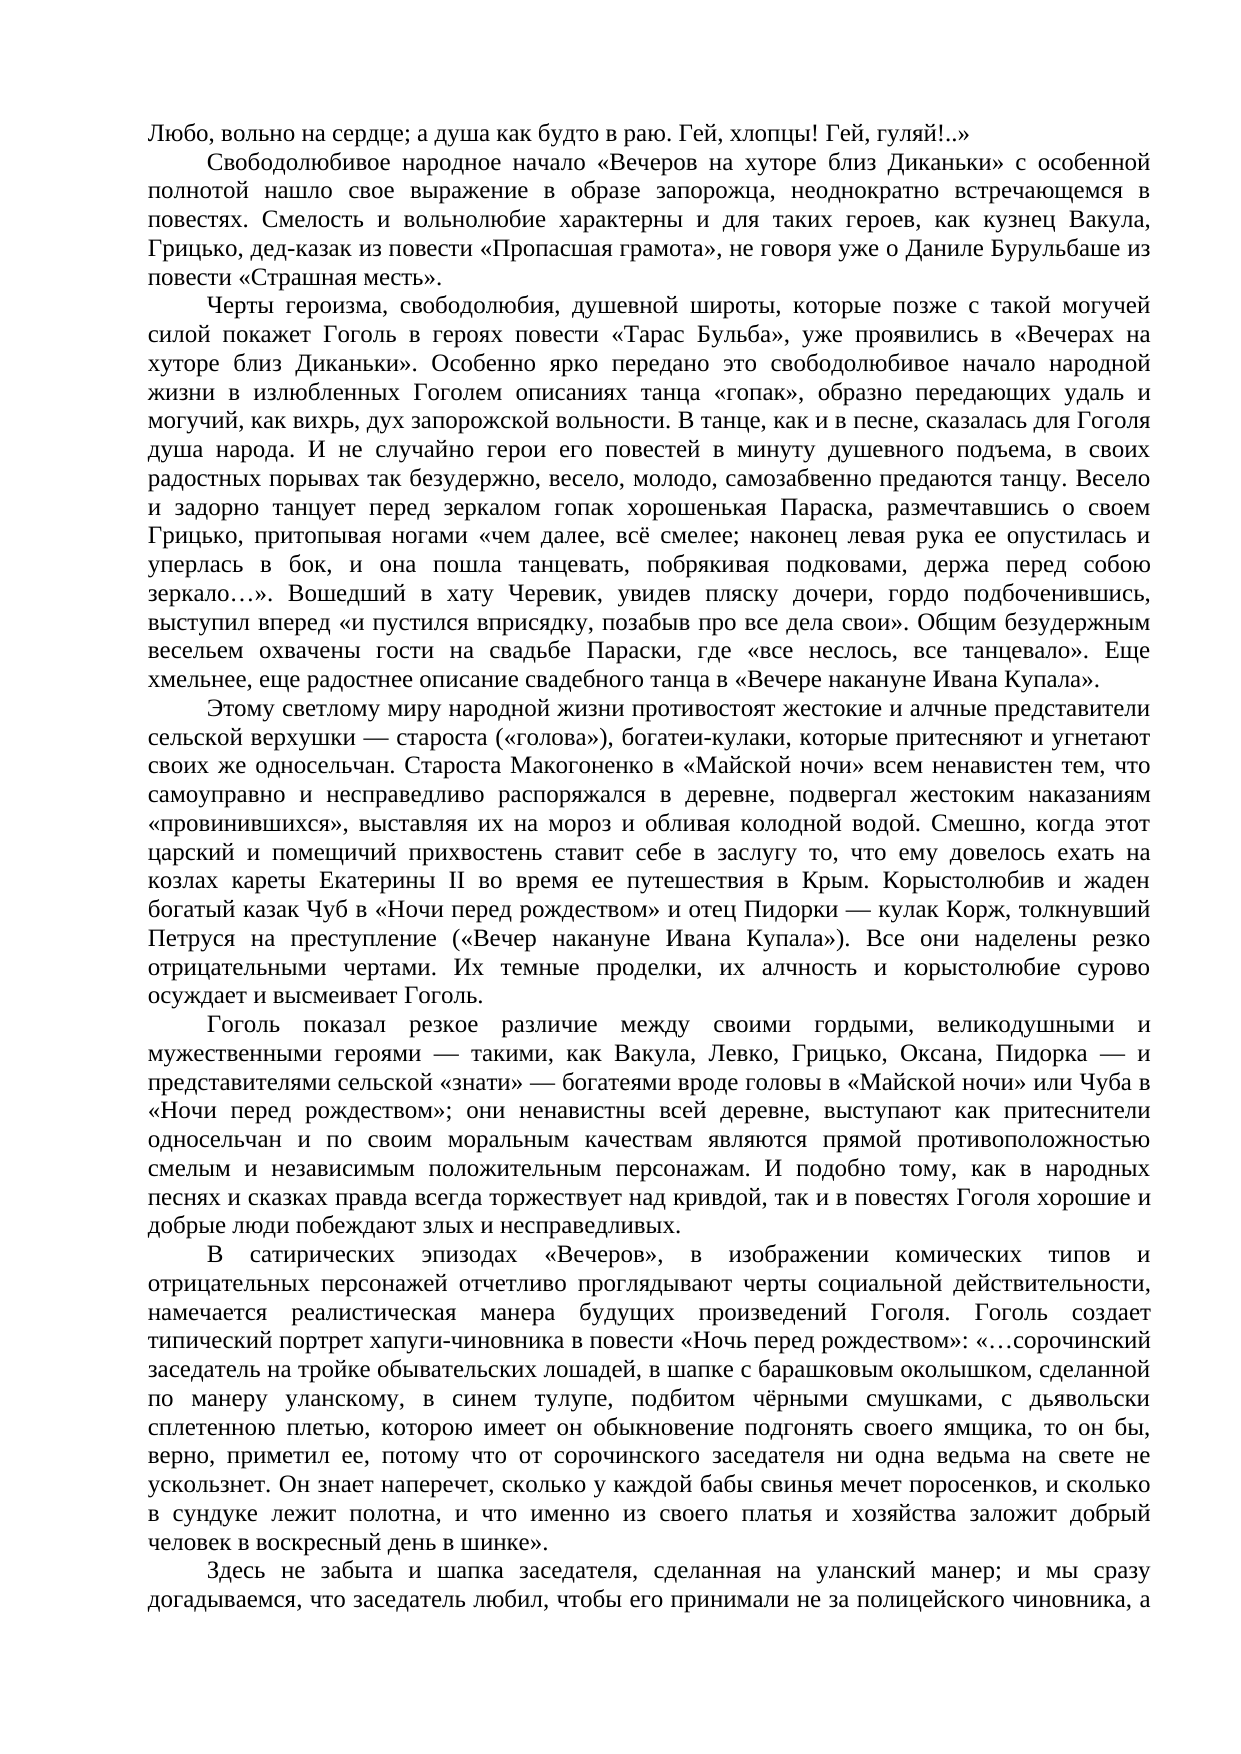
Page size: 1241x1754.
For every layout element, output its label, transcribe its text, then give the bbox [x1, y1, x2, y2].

text Черты героизма, свободолюбия, душевной широты, которые позже с такой могучей силой покажет Гоголь в героях повести «Тарас Бульба», уже проявились в «Вечерах на хуторе близ Диканьки». Особенно ярко передано это свободолюбивое начало народной жизни в излюбленных Гоголем описаниях танца «гопак», образно передающих удаль и могучий, как вихрь, дух запорожской вольности. В танце, как и в песне, сказалась для Гоголя душа народа. И не случайно герои его повестей в минуту душевного подъема, в своих радостных порывах так безудержно, весело, молодо, самозабвенно предаются танцу. Весело и задорно танцует перед зеркалом гопак хорошенькая Параска, размечтавшись о своем Грицько, притопывая ногами «чем далее, всё смелее; наконец левая рука ее опустилась и уперлась в бок, и она пошла танцевать, побрякивая подковами, держа перед собою зеркало…». Вошедший в хату Черевик, увидев пляску дочери, гордо подбоченившись, выступил вперед «и пустился вприсядку, позабыв про все дела свои». Общим безудержным весельем охвачены гости на свадьбе Параски, где «все неслось, все танцевало». Еще хмельнее, еще радостнее описание свадебного танца в «Вечере накануне Ивана Купала». [148, 291, 1152, 693]
text Этому светлому миру народной жизни противостоят жестокие и алчные представители сельской верхушки — староста («голова»), богатеи-кулаки, которые притесняют и угнетают своих же односельчан. Староста Макогоненко в «Майской ночи» всем ненавистен тем, что самоуправно и несправедливо распоряжался в деревне, подвергал жестоким наказаниям «провинившихся», выставляя их на мороз и обливая колодной водой. Смешно, когда этот царский и помещичий прихвостень ставит себе в заслугу то, что ему довелось ехать на козлах кареты Екатерины II во время ее путешествия в Крым. Корыстолюбив и жаден богатый казак Чуб в «Ночи перед рождеством» и отец Пидорки — кулак Корж, толкнувший Петруся на преступление («Вечер накануне Ивана Купала»). Все они наделены резко отрицательными чертами. Их темные проделки, их алчность и корыстолюбие сурово осуждает и высмеивает Гоголь. [148, 693, 1152, 1009]
text Здесь не забыта и шапка заседателя, сделанная на уланский манер; и мы сразу догадываемся, что заседатель любил, чтобы его принимали не за полицейского чиновника, а [148, 1556, 1152, 1613]
text Любо, вольно на сердце; а душа как будто в раю. Гей, хлопцы! Гей, гуляй!..» [148, 118, 1152, 147]
text Гоголь показал резкое различие между своими гордыми, великодушными и мужественными героями — такими, как Вакула, Левко, Грицько, Оксана, Пидорка — и представителями сельской «знати» — богатеями вроде головы в «Майской ночи» или Чуба в «Ночи перед рождеством»; они ненавистны всей деревне, выступают как притеснители односельчан и по своим моральным качествам являются прямой противоположностью смелым и независимым положительным персонажам. И подобно тому, как в народных песнях и сказках правда всегда торжествует над кривдой, так и в повестях Гоголя хорошие и добрые люди побеждают злых и несправедливых. [148, 1009, 1152, 1239]
text В сатирических эпизодах «Вечеров», в изображении комических типов и отрицательных персонажей отчетливо проглядывают черты социальной действительности, намечается реалистическая манера будущих произведений Гоголя. Гоголь создает типический портрет хапуги-чиновника в повести «Ночь перед рождеством»: «…сорочинский заседатель на тройке обывательских лошадей, в шапке с барашковым околышком, сделанной по манеру уланскому, в синем тулупе, подбитом чёрными смушками, с дьявольски сплетенною плетью, которою имеет он обыкновение подгонять своего ямщика, то он бы, верно, приметил ее, потому что от сорочинского заседателя ни одна ведьма на свете не ускользнет. Он знает наперечет, сколько у каждой бабы свинья мечет поросенков, и сколько в сундуке лежит полотна, и что именно из своего платья и хозяйства заложит добрый человек в воскресный день в шинке». [148, 1239, 1152, 1556]
text Свободолюбивое народное начало «Вечеров на хуторе близ Диканьки» с особенной полнотой нашло свое выражение в образе запорожца, неоднократно встречающемся в повестях. Смелость и вольнолюбие характерны и для таких героев, как кузнец Вакула, Грицько, дед-казак из повести «Пропасшая грамота», не говоря уже о Даниле Бурульбаше из повести «Страшная месть». [148, 147, 1152, 291]
